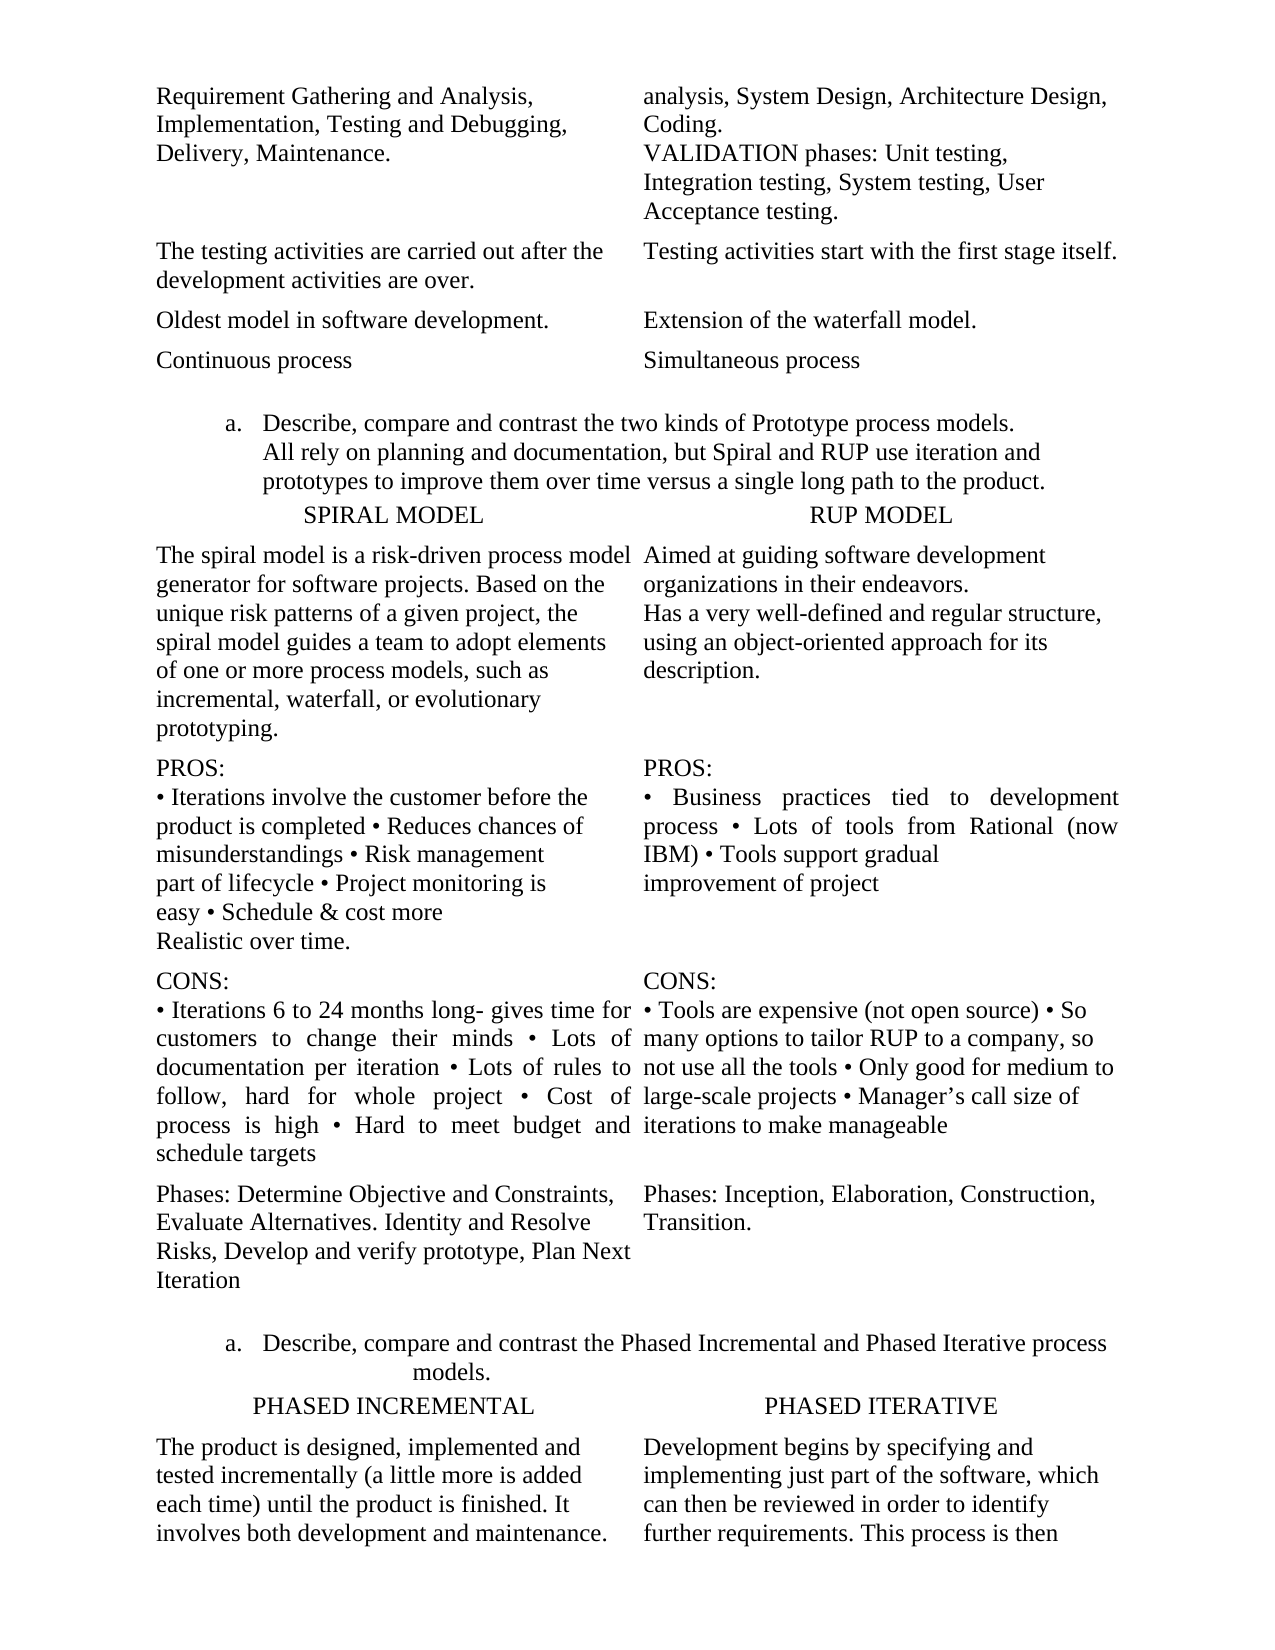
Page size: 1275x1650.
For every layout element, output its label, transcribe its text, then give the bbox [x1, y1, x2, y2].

list Describe, compare and contrast the Phased Incremental and Phased Iterative process models. [225, 1328, 1125, 1386]
table_cell Aimed at guiding software development organizations in their endeavors. Has a very well-defined and regular structure, using an object-oriented approach for its description. [638, 535, 1125, 747]
text All rely on planning and documentation, but Spiral and RUP use iteration and prototypes to improve them over time versus a single long path to the product. [262, 437, 1125, 494]
table_cell CONS: • Iterations 6 to 24 months long- gives time for customers to change their minds • Lots of documentation per iteration • Lots of rules to follow, hard for whole project • Cost of process is high • Hard to meet budget and schedule targets [150, 960, 637, 1173]
table_cell Testing activities start with the first stage itself. [638, 230, 1125, 299]
table_header RUP MODEL [638, 495, 1125, 535]
table_cell The product is designed, implemented and tested incrementally (a little more is added each time) until the product is finished. It involves both development and maintenance. [150, 1426, 637, 1552]
table_cell analysis, System Design, Architecture Design, Coding. VALIDATION phases: Unit testing, Integration testing, System testing, User Acceptance testing. [638, 75, 1125, 230]
table_header PHASED INCREMENTAL [150, 1386, 637, 1426]
table_cell Simultaneous process [638, 339, 1125, 379]
table_cell Extension of the waterfall model. [638, 299, 1125, 339]
table_cell The spiral model is a risk-driven process model generator for software projects. Based on the unique risk patterns of a given project, the spiral model guides a team to adopt elements of one or more process models, such as incremental, waterfall, or evolutionary prototyping. [150, 535, 637, 747]
table_header PHASED ITERATIVE [638, 1386, 1125, 1426]
table_cell Oldest model in software development. [150, 299, 637, 339]
table_cell PROS: • Iterations involve the customer before the product is completed • Reduces chances of misunderstandings • Risk management part of lifecycle • Project monitoring is easy • Schedule & cost more Realistic over time. [150, 748, 637, 960]
table_header SPIRAL MODEL [150, 495, 637, 535]
table_cell Requirement Gathering and Analysis, Implementation, Testing and Debugging, Delivery, Maintenance. [150, 75, 637, 230]
table_cell PROS: • Business practices tied to development process • Lots of tools from Rational (now IBM) • Tools support gradual improvement of project [638, 748, 1125, 960]
table_cell Development begins by specifying and implementing just part of the software, which can then be reviewed in order to identify further requirements. This process is then [638, 1426, 1125, 1552]
table_cell CONS: • Tools are expensive (not open source) • So many options to tailor RUP to a company, so not use all the tools • Only good for medium to large-scale projects • Manager’s call size of iterations to make manageable [638, 960, 1125, 1173]
table_cell Continuous process [150, 339, 637, 379]
table_cell Phases: Inception, Elaboration, Construction, Transition. [638, 1173, 1125, 1299]
list Describe, compare and contrast the two kinds of Prototype process models. [225, 408, 1125, 437]
table_cell The testing activities are carried out after the development activities are over. [150, 230, 637, 299]
table_cell Phases: Determine Objective and Constraints, Evaluate Alternatives. Identity and Resolve Risks, Develop and verify prototype, Plan Next Iteration [150, 1173, 637, 1299]
